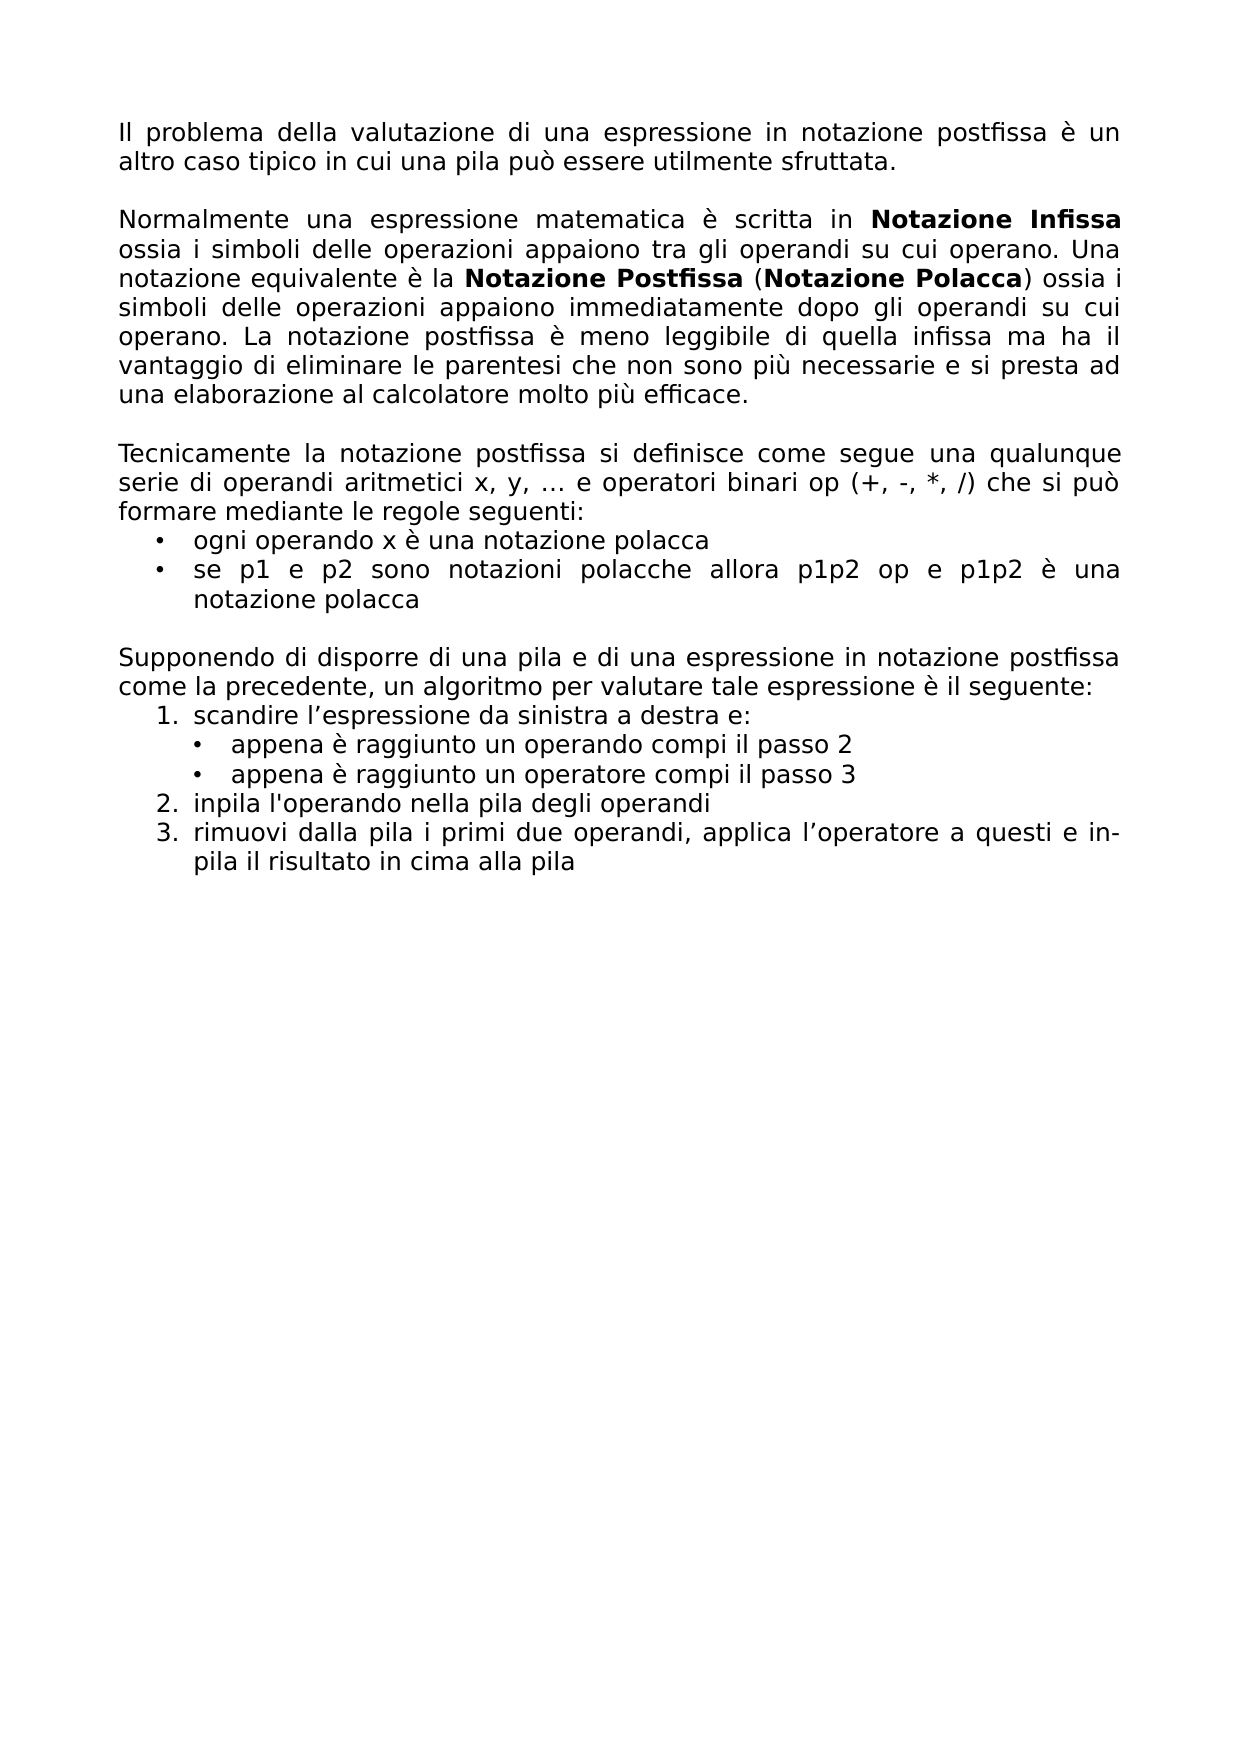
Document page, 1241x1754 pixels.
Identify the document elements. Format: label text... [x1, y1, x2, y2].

list ogni operando x è una notazione polacca [156, 526, 1122, 556]
list appena è raggiunto un operando compi il passo 2 [193, 731, 1122, 760]
list rimuovi dalla pila i primi due operandi, applica l’operatore a questi e in-pila il risultato in cima alla pila [156, 818, 1122, 876]
text Normalmente una espressione matematica è scritta in Notazione Infissa ossia i simboli delle operazioni appaiono tra gli operandi su cui operano. Una notazione equivalente è la Notazione Postfissa (Notazione Polacca) ossia i simboli delle operazioni appaiono immediatamente dopo gli operandi su cui operano. La notazione postfissa è meno leggibile di quella infissa ma ha il vantaggio di eliminare le parentesi che non sono più necessarie e si presta ad una elaborazione al calcolatore molto più efficace. [118, 206, 1122, 410]
list inpila l'operando nella pila degli operandi [156, 789, 1122, 818]
list se p1 e p2 sono notazioni polacche allora p1p2 op e p1p2 è una notazione polacca [156, 556, 1122, 614]
text Supponendo di disporre di una pila e di una espressione in notazione postfissa come la precedente, un algoritmo per valutare tale espressione è il seguente: [118, 643, 1122, 701]
list appena è raggiunto un operatore compi il passo 3 [193, 760, 1122, 789]
list scandire l’espressione da sinistra a destra e: [156, 701, 1122, 731]
text Il problema della valutazione di una espressione in notazione postfissa è un altro caso tipico in cui una pila può essere utilmente sfruttata. [118, 118, 1122, 176]
text Tecnicamente la notazione postfissa si definisce come segue una qualunque serie di operandi aritmetici x, y, … e operatori binari op (+, -, *, /) che si può formare mediante le regole seguenti: [118, 439, 1122, 526]
